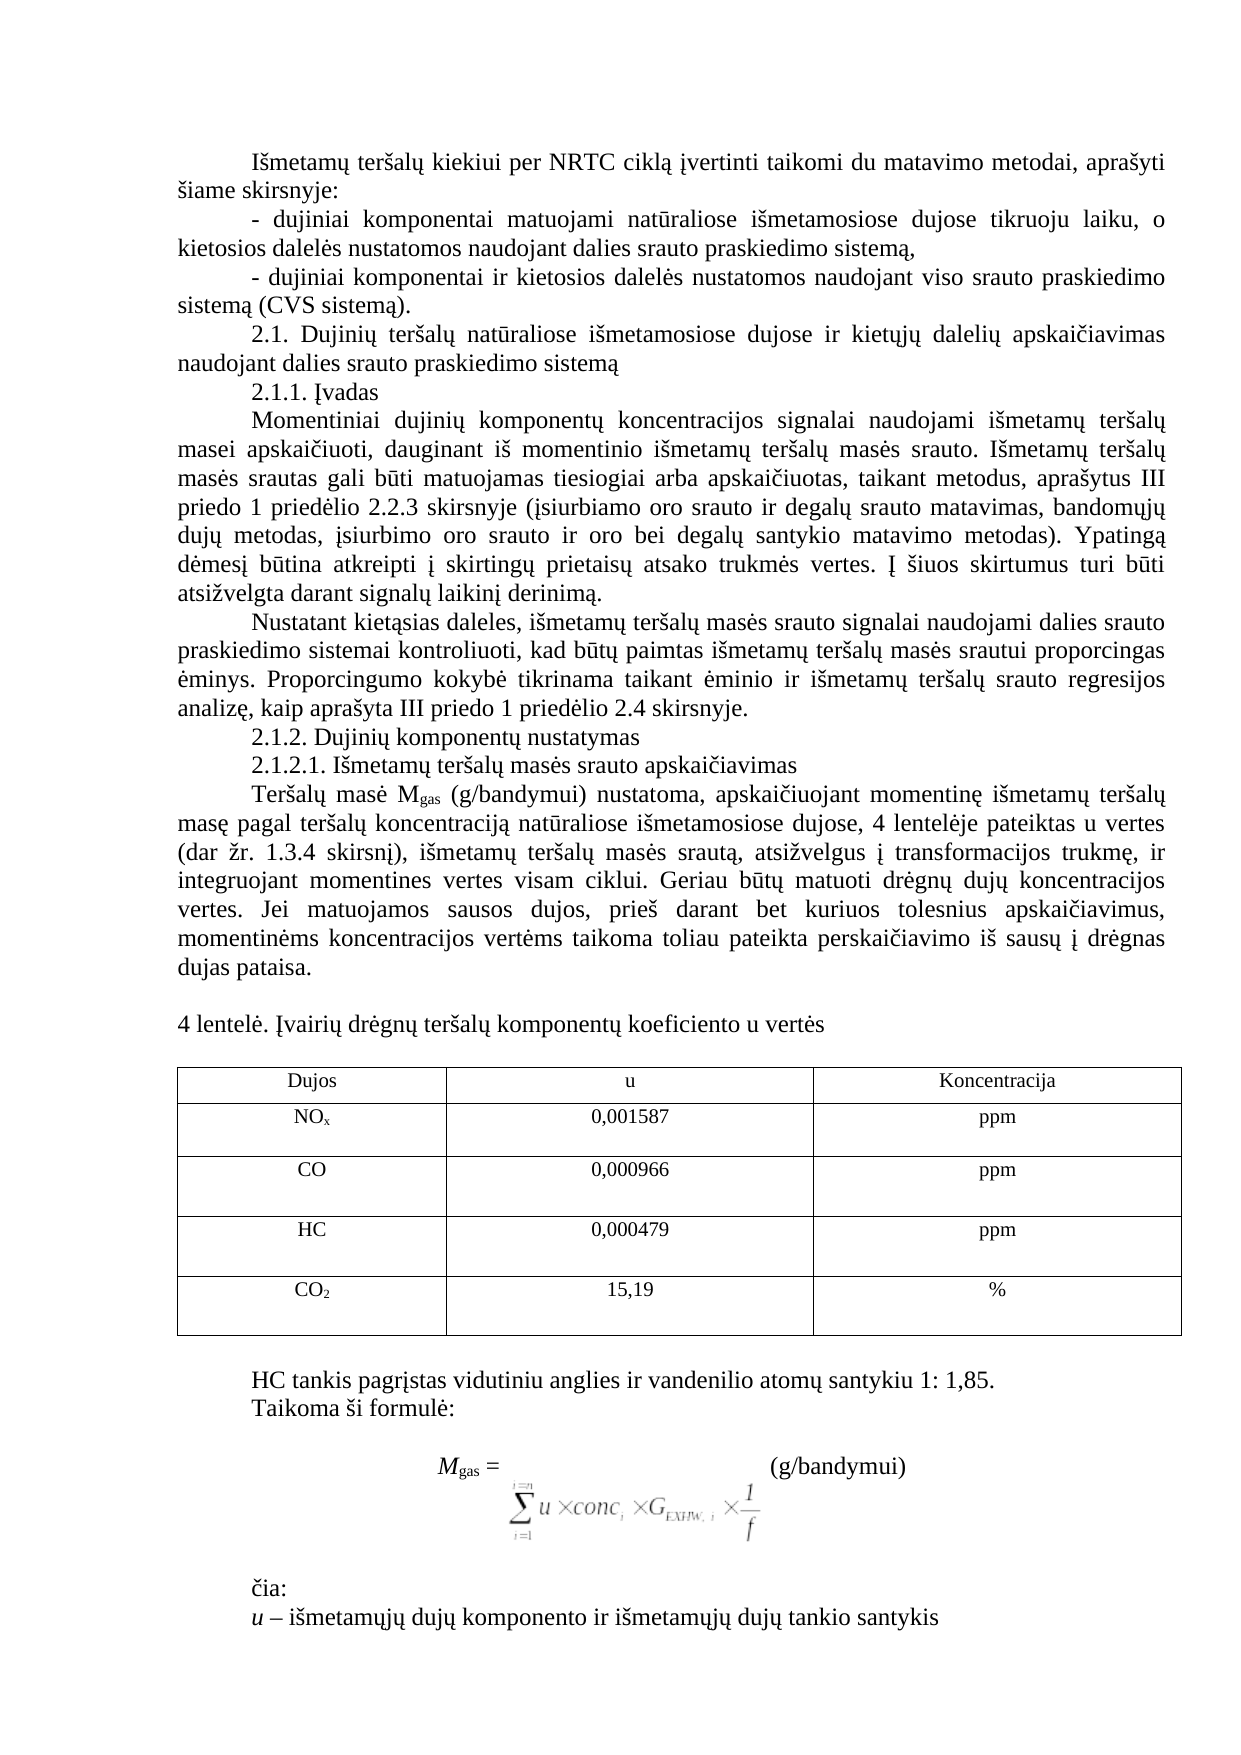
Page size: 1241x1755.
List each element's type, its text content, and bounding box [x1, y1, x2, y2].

text Išmetamų teršalų kiekiui per NRTC ciklą įvertinti taikomi du matavimo metodai, aprašyti šiame skirsnyje: [177, 147, 1166, 204]
table_cell NOx [178, 1104, 446, 1156]
table_cell 0,000966 [447, 1157, 813, 1216]
text - dujiniai komponentai ir kietosios dalelės nustatomos naudojant viso srauto praskiedimo sistemą (CVS sistemą). [177, 262, 1166, 319]
text Teršalų masė Mgas (g/bandymui) nustatoma, apskaičiuojant momentinę išmetamų teršalų masę pagal teršalų koncentraciją natūraliose išmetamosiose dujose, 4 lentelėje pateiktas u vertes (dar žr. 1.3.4 skirsnį), išmetamų teršalų masės srautą, atsižvelgus į transformacijos trukmę, ir integruojant momentines vertes visam ciklui. Geriau būtų matuoti drėgnų dujų koncentracijos vertes. Jei matuojamos sausos dujos, prieš darant bet kuriuos tolesnius apskaičiavimus, momentinėms koncentracijos vertėms taikoma toliau pateikta perskaičiavimo iš sausų į drėgnas dujas pataisa. [177, 779, 1166, 981]
text Taikoma ši formulė: [177, 1393, 1166, 1422]
text Momentiniai dujinių komponentų koncentracijos signalai naudojami išmetamų teršalų masei apskaičiuoti, dauginant iš momentinio išmetamų teršalų masės srauto. Išmetamų teršalų masės srautas gali būti matuojamas tiesiogiai arba apskaičiuotas, taikant metodus, aprašytus III priedo 1 priedėlio 2.2.3 skirsnyje (įsiurbiamo oro srauto ir degalų srauto matavimas, bandomųjų dujų metodas, įsiurbimo oro srauto ir oro bei degalų santykio matavimo metodas). Ypatingą dėmesį būtina atkreipti į skirtingų prietaisų atsako trukmės vertes. Į šiuos skirtumus turi būti atsižvelgta darant signalų laikinį derinimą. [177, 406, 1166, 607]
table_cell 0,000479 [447, 1217, 813, 1276]
table_cell 15,19 [447, 1277, 813, 1335]
table_cell 0,001587 [447, 1104, 813, 1156]
text HC tankis pagrįstas vidutiniu anglies ir vandenilio atomų santykiu 1: 1,85. [177, 1365, 1166, 1393]
table_header Dujos [178, 1068, 446, 1103]
text 2.1.2.1. Išmetamų teršalų masės srauto apskaičiavimas [177, 751, 1166, 779]
text 2.1. Dujinių teršalų natūraliose išmetamosiose dujose ir kietųjų dalelių apskaičiavimas naudojant dalies srauto praskiedimo sistemą [177, 319, 1166, 377]
text u – išmetamųjų dujų komponento ir išmetamųjų dujų tankio santykis [177, 1602, 1166, 1631]
text Mgas = (g/bandymui) [177, 1451, 1166, 1544]
table_cell ppm [814, 1157, 1181, 1216]
table_cell CO [178, 1157, 446, 1216]
text Nustatant kietąsias daleles, išmetamų teršalų masės srauto signalai naudojami dalies srauto praskiedimo sistemai kontroliuoti, kad būtų paimtas išmetamų teršalų masės srautui proporcingas ėminys. Proporcingumo kokybė tikrinama taikant ėminio ir išmetamų teršalų srauto regresijos analizę, kaip aprašyta III priedo 1 priedėlio 2.4 skirsnyje. [177, 607, 1166, 722]
text 4 lentelė. Įvairių drėgnų teršalų komponentų koeficiento u vertės [177, 1009, 1166, 1038]
table_cell CO2 [178, 1277, 446, 1335]
text 2.1.2. Dujinių komponentų nustatymas [177, 722, 1166, 751]
table_cell ppm [814, 1217, 1181, 1276]
text - dujiniai komponentai matuojami natūraliose išmetamosiose dujose tikruoju laiku, o kietosios dalelės nustatomos naudojant dalies srauto praskiedimo sistemą, [177, 204, 1166, 262]
table_cell HC [178, 1217, 446, 1276]
text čia: [177, 1573, 1166, 1602]
table_cell ppm [814, 1104, 1181, 1156]
text 2.1.1. Įvadas [177, 377, 1166, 406]
table_header Koncentracija [814, 1068, 1181, 1103]
table_header u [447, 1068, 813, 1103]
table_cell % [814, 1277, 1181, 1335]
